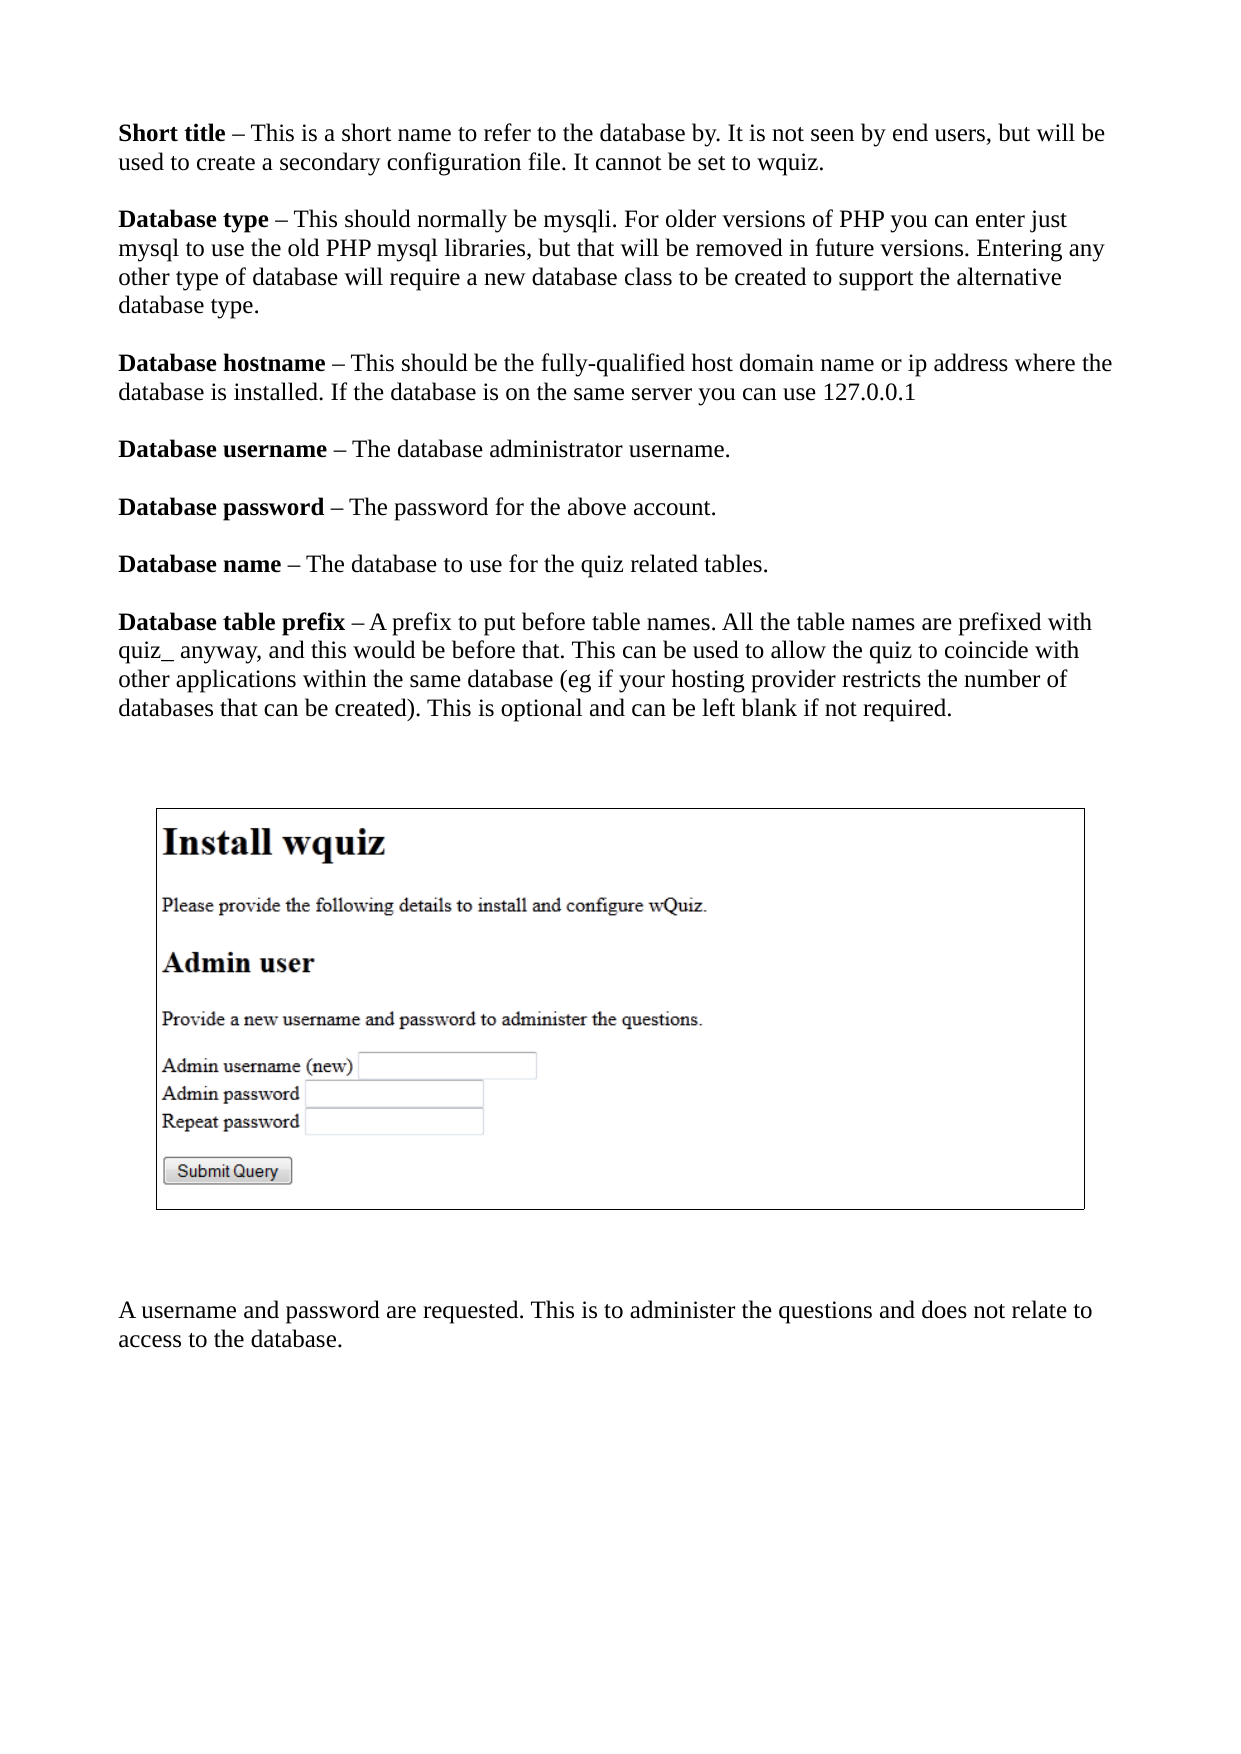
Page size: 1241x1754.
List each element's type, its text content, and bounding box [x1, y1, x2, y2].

text Database table prefix – A prefix to put before table names. All the table names are prefixed with quiz_ anyway, and this would be before that. This can be used to allow the quiz to coincide with other applications within the same database (eg if your hosting provider restricts the number of databases that can be created). This is optional and can be left blank if not required. [118, 607, 1122, 722]
text Short title – This is a short name to refer to the database by. It is not seen by end users, but will be used to create a secondary configuration file. It cannot be set to wquiz. [118, 118, 1122, 176]
picture [157, 809, 1084, 1209]
text Database type – This should normally be mysqli. For older versions of PHP you can enter just mysql to use the old PHP mysql libraries, but that will be removed in future versions. Entering any other type of database will require a new database class to be created to support the alternative database type. [118, 204, 1122, 319]
text A username and password are requested. This is to administer the questions and does not relate to access to the database. [118, 1296, 1122, 1353]
text Database name – The database to use for the quiz related tables. [118, 549, 1122, 578]
text Database username – The database administrator username. [118, 434, 1122, 463]
text Database hostname – This should be the fully-qualified host domain name or ip address where the database is installed. If the database is on the same server you can use 127.0.0.1 [118, 348, 1122, 406]
text Database password – The password for the above account. [118, 492, 1122, 521]
